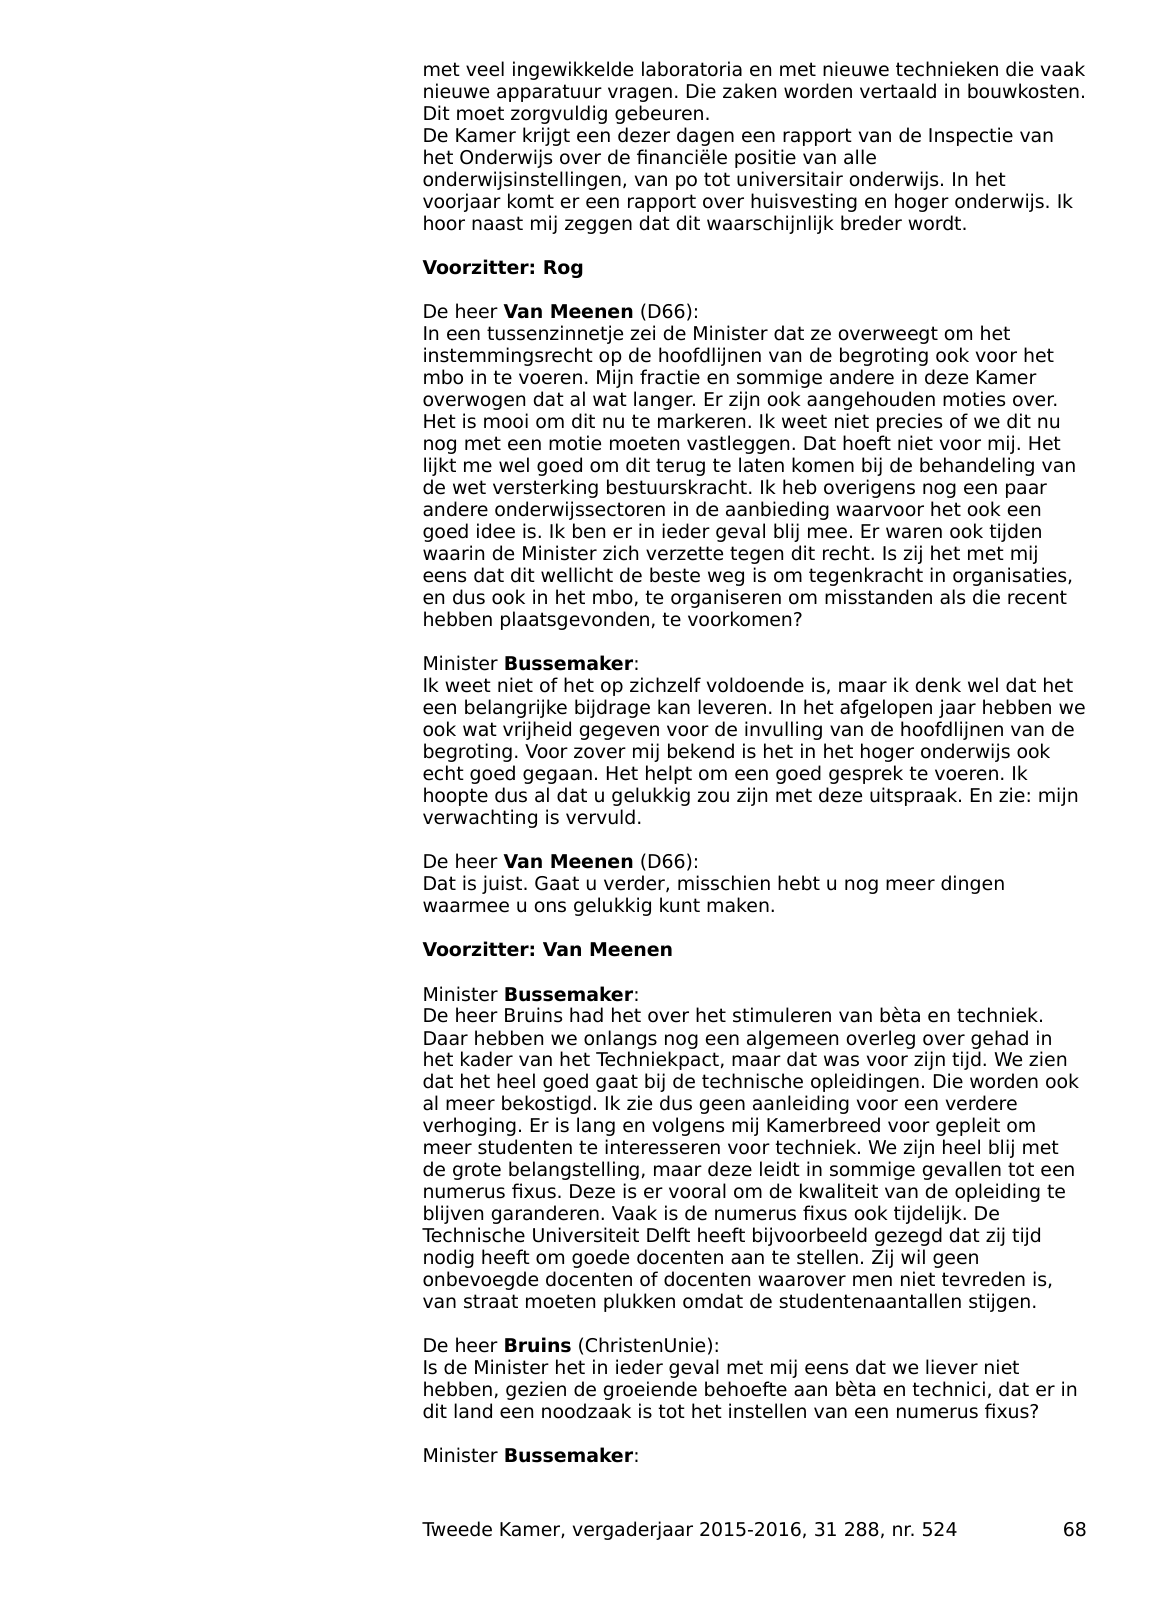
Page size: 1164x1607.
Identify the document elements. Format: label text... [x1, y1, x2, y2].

text De heer Bruins (ChristenUnie): [422, 1335, 1087, 1357]
text Dat is juist. Gaat u verder, misschien hebt u nog meer dingen waarmee u ons gelukkig kunt maken. [422, 873, 1087, 917]
subtitle Voorzitter: Rog [422, 257, 1087, 279]
text De heer Van Meenen (D66): [422, 851, 1087, 873]
text De heer Bruins had het over het stimuleren van bèta en techniek. Daar hebben we onlangs nog een algemeen overleg over gehad in het kader van het Techniekpact, maar dat was voor zijn tijd. We zien dat het heel goed gaat bij de technische opleidingen. Die worden ook al meer bekostigd. Ik zie dus geen aanleiding voor een verdere verhoging. Er is lang en volgens mij Kamerbreed voor gepleit om meer studenten te interesseren voor techniek. We zijn heel blij met de grote belangstelling, maar deze leidt in sommige gevallen tot een numerus fixus. Deze is er vooral om de kwaliteit van de opleiding te blijven garanderen. Vaak is de numerus fixus ook tijdelijk. De Technische Universiteit Delft heeft bijvoorbeeld gezegd dat zij tijd nodig heeft om goede docenten aan te stellen. Zij wil geen onbevoegde docenten of docenten waarover men niet tevreden is, van straat moeten plukken omdat de studentenaantallen stijgen. [422, 1005, 1087, 1313]
text De heer Van Meenen (D66): [422, 301, 1087, 323]
text In een tussenzinnetje zei de Minister dat ze overweegt om het instemmingsrecht op de hoofdlijnen van de begroting ook voor het mbo in te voeren. Mijn fractie en sommige andere in deze Kamer overwogen dat al wat langer. Er zijn ook aangehouden moties over. Het is mooi om dit nu te markeren. Ik weet niet precies of we dit nu nog met een motie moeten vastleggen. Dat hoeft niet voor mij. Het lijkt me wel goed om dit terug te laten komen bij de behandeling van de wet versterking bestuurskracht. Ik heb overigens nog een paar andere onderwijssectoren in de aanbieding waarvoor het ook een goed idee is. Ik ben er in ieder geval blij mee. Er waren ook tijden waarin de Minister zich verzette tegen dit recht. Is zij het met mij eens dat dit wellicht de beste weg is om tegenkracht in organisaties, en dus ook in het mbo, te organiseren om misstanden als die recent hebben plaatsgevonden, te voorkomen? [422, 323, 1087, 631]
text Minister Bussemaker: [422, 653, 1087, 675]
text Ik weet niet of het op zichzelf voldoende is, maar ik denk wel dat het een belangrijke bijdrage kan leveren. In het afgelopen jaar hebben we ook wat vrijheid gegeven voor de invulling van de hoofdlijnen van de begroting. Voor zover mij bekend is het in het hoger onderwijs ook echt goed gegaan. Het helpt om een goed gesprek te voeren. Ik hoopte dus al dat u gelukkig zou zijn met deze uitspraak. En zie: mijn verwachting is vervuld. [422, 675, 1087, 829]
text Minister Bussemaker: [422, 983, 1087, 1005]
text Is de Minister het in ieder geval met mij eens dat we liever niet hebben, gezien de groeiende behoefte aan bèta en technici, dat er in dit land een noodzaak is tot het instellen van een numerus fixus? [422, 1357, 1087, 1423]
text Minister Bussemaker: [422, 1445, 1087, 1467]
subtitle Voorzitter: Van Meenen [422, 939, 1087, 961]
text De Kamer krijgt een dezer dagen een rapport van de Inspectie van het Onderwijs over de financiële positie van alle onderwijsinstellingen, van po tot universitair onderwijs. In het voorjaar komt er een rapport over huisvesting en hoger onderwijs. Ik hoor naast mij zeggen dat dit waarschijnlijk breder wordt. [422, 125, 1087, 235]
text met veel ingewikkelde laboratoria en met nieuwe technieken die vaak nieuwe apparatuur vragen. Die zaken worden vertaald in bouwkosten. Dit moet zorgvuldig gebeuren. [422, 59, 1087, 125]
